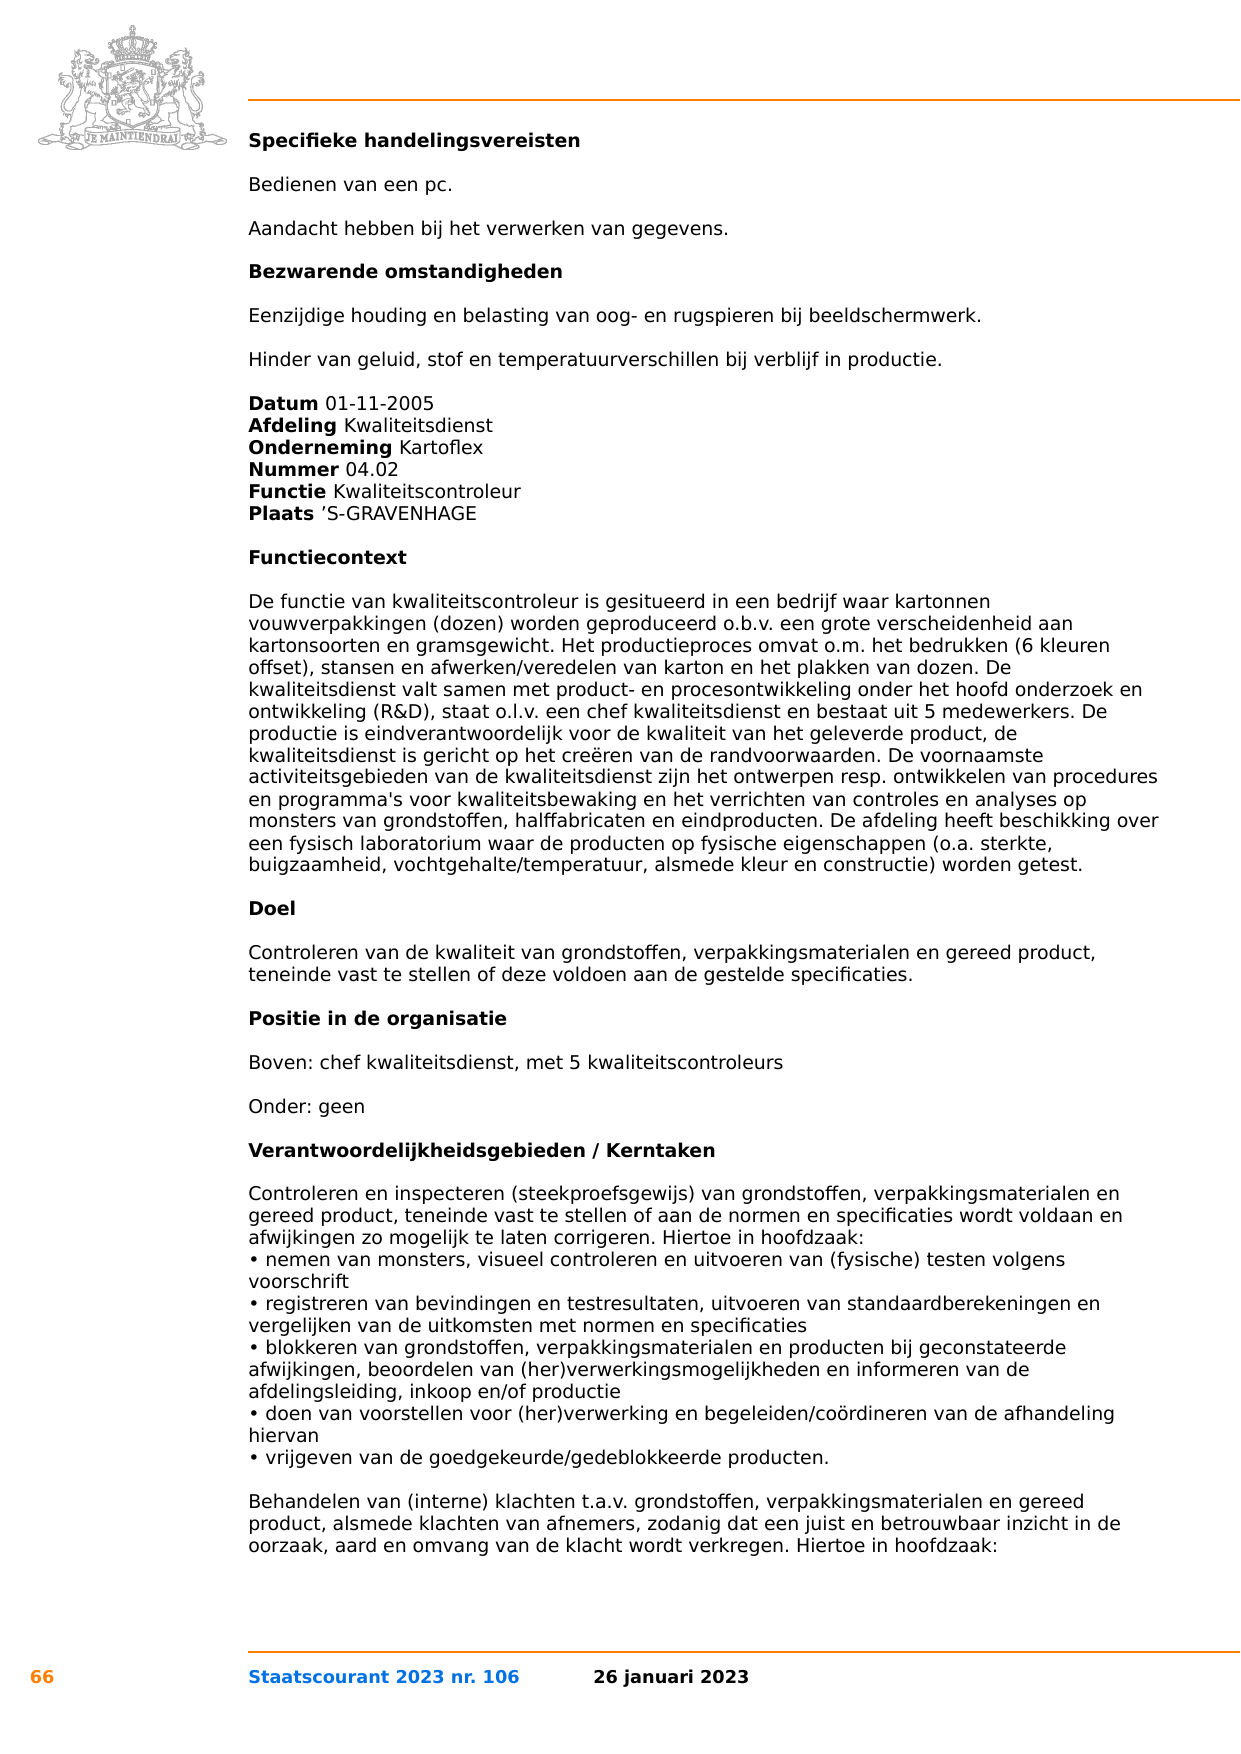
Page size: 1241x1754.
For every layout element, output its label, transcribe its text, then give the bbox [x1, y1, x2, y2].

text Bedienen van een pc. [248, 174, 1163, 196]
text Functie Kwaliteitscontroleur [248, 481, 1163, 503]
text • doen van voorstellen voor (her)verwerking en begeleiden/coördineren van de afhandeling hiervan [248, 1403, 1163, 1447]
text Behandelen van (interne) klachten t.a.v. grondstoffen, verpakkingsmaterialen en gereed product, alsmede klachten van afnemers, zodanig dat een juist en betrouwbaar inzicht in de oorzaak, aard en omvang van de klacht wordt verkregen. Hiertoe in hoofdzaak: [248, 1491, 1163, 1557]
text • registreren van bevindingen en testresultaten, uitvoeren van standaardberekeningen en vergelijken van de uitkomsten met normen en specificaties [248, 1293, 1163, 1337]
subtitle Functiecontext [248, 547, 1163, 569]
text Afdeling Kwaliteitsdienst [248, 415, 1163, 437]
text Datum 01-11-2005 [248, 393, 1163, 415]
subtitle Verantwoordelijkheidsgebieden / Kerntaken [248, 1139, 1163, 1161]
text Controleren en inspecteren (steekproefsgewijs) van grondstoffen, verpakkingsmaterialen en gereed product, teneinde vast te stellen of aan de normen en specificaties wordt voldaan en afwijkingen zo mogelijk te laten corrigeren. Hiertoe in hoofdzaak: [248, 1183, 1163, 1249]
text Eenzijdige houding en belasting van oog- en rugspieren bij beeldschermwerk. [248, 305, 1163, 327]
text • nemen van monsters, visueel controleren en uitvoeren van (fysische) testen volgens voorschrift [248, 1249, 1163, 1293]
text • vrijgeven van de goedgekeurde/gedeblokkeerde producten. [248, 1447, 1163, 1469]
text Onder: geen [248, 1096, 1163, 1118]
text Onderneming Kartoflex [248, 437, 1163, 459]
text Nummer 04.02 [248, 459, 1163, 481]
subtitle Doel [248, 898, 1163, 920]
text Plaats ’S-GRAVENHAGE [248, 503, 1163, 525]
subtitle Bezwarende omstandigheden [248, 261, 1163, 283]
subtitle Specifieke handelingsvereisten [248, 130, 1163, 152]
picture [38, 25, 227, 150]
text Boven: chef kwaliteitsdienst, met 5 kwaliteitscontroleurs [248, 1052, 1163, 1074]
text Controleren van de kwaliteit van grondstoffen, verpakkingsmaterialen en gereed product, teneinde vast te stellen of deze voldoen aan de gestelde specificaties. [248, 942, 1163, 986]
subtitle Positie in de organisatie [248, 1008, 1163, 1030]
text De functie van kwaliteitscontroleur is gesitueerd in een bedrijf waar kartonnen vouwverpakkingen (dozen) worden geproduceerd o.b.v. een grote verscheidenheid aan kartonsoorten en gramsgewicht. Het productieproces omvat o.m. het bedrukken (6 kleuren offset), stansen en afwerken/veredelen van karton en het plakken van dozen. De kwaliteitsdienst valt samen met product- en procesontwikkeling onder het hoofd onderzoek en ontwikkeling (R&D), staat o.l.v. een chef kwaliteitsdienst en bestaat uit 5 medewerkers. De productie is eindverantwoordelijk voor de kwaliteit van het geleverde product, de kwaliteitsdienst is gericht op het creëren van de randvoorwaarden. De voornaamste activiteitsgebieden van de kwaliteitsdienst zijn het ontwerpen resp. ontwikkelen van procedures en programma's voor kwaliteitsbewaking en het verrichten van controles en analyses op monsters van grondstoffen, halffabricaten en eindproducten. De afdeling heeft beschikking over een fysisch laboratorium waar de producten op fysische eigenschappen (o.a. sterkte, buigzaamheid, vochtgehalte/temperatuur, alsmede kleur en constructie) worden getest. [248, 591, 1163, 876]
text Aandacht hebben bij het verwerken van gegevens. [248, 218, 1163, 239]
text • blokkeren van grondstoffen, verpakkingsmaterialen en producten bij geconstateerde afwijkingen, beoordelen van (her)verwerkingsmogelijkheden en informeren van de afdelingsleiding, inkoop en/of productie [248, 1337, 1163, 1403]
text Hinder van geluid, stof en temperatuurverschillen bij verblijf in productie. [248, 349, 1163, 371]
